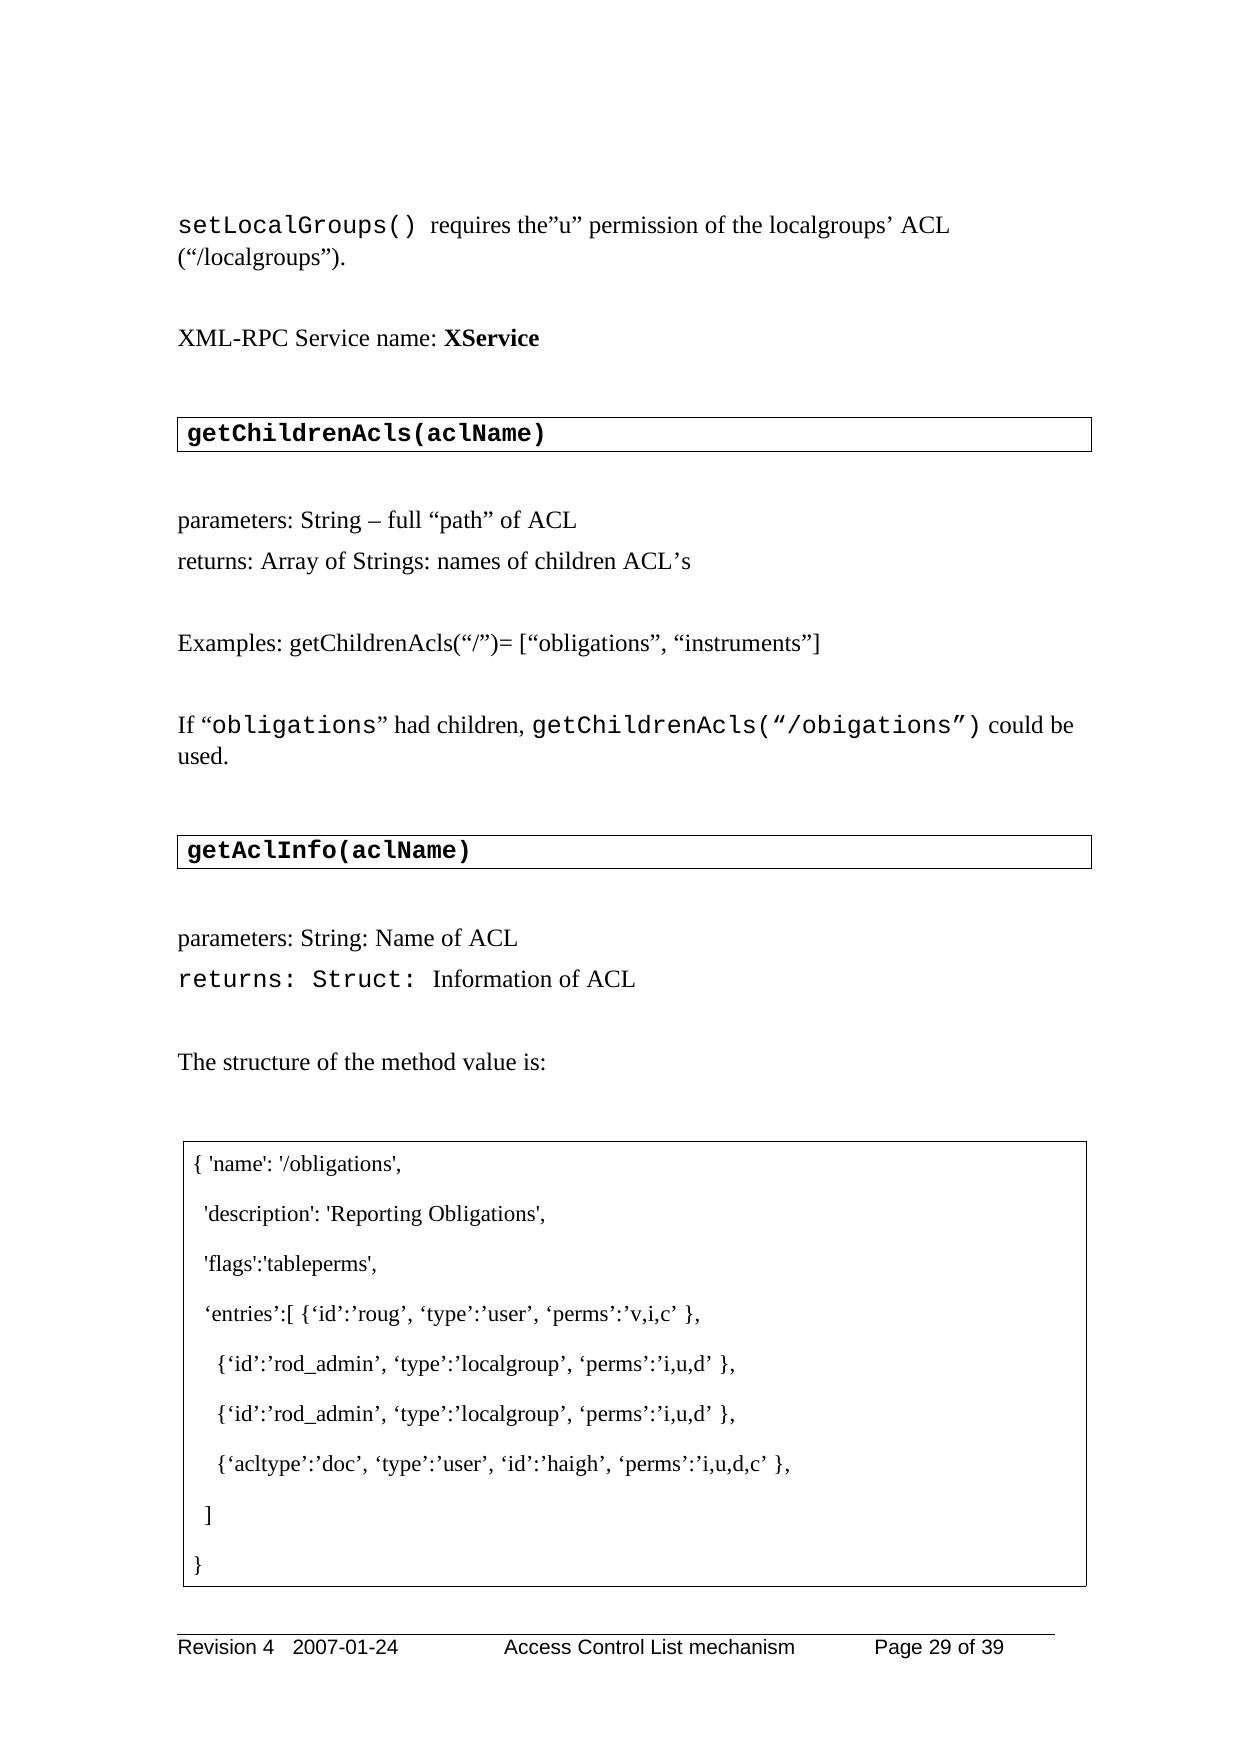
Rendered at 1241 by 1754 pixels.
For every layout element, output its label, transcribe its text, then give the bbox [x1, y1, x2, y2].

text } [184, 1542, 1086, 1586]
text 'flags':'tableperms', [184, 1241, 1086, 1276]
text ‘entries’:[ {‘id’:’roug’, ‘type’:’user’, ‘perms’:’v,i,c’ }, [184, 1291, 1086, 1327]
text parameters: String: Name of ACL [177, 923, 1092, 952]
text {‘id’:’rod_admin’, ‘type’:’localgroup’, ‘perms’:’i,u,d’ }, [184, 1341, 1086, 1377]
text Examples: getChildrenAcls(“/”)= [“obligations”, “instruments”] [177, 628, 1092, 657]
text getAclInfo(aclName) [178, 836, 1091, 868]
text ] [184, 1491, 1086, 1527]
text returns: Array of Strings: names of children ACL’s [177, 546, 1092, 575]
text {‘id’:’rod_admin’, ‘type’:’localgroup’, ‘perms’:’i,u,d’ }, [184, 1391, 1086, 1427]
text The structure of the method value is: [177, 1047, 1092, 1076]
text getChildrenAcls(aclName) [178, 418, 1091, 451]
text If “obligations” had children, getChildrenAcls(“/obigations”) could be used. [177, 709, 1092, 769]
text parameters: String – full “path” of ACL [177, 505, 1092, 534]
text returns: Struct: Information of ACL [177, 964, 1092, 995]
text {‘acltype’:’doc’, ‘type’:’user’, ‘id’:’haigh’, ‘perms’:’i,u,d,c’ }, [184, 1441, 1086, 1477]
text setLocalGroups() requires the”u” permission of the localgroups’ ACL (“/localgroups”). [177, 210, 1092, 270]
text 'description': 'Reporting Obligations', [184, 1191, 1086, 1226]
text XML-RPC Service name: XService [177, 323, 1092, 352]
text { 'name': '/obligations', [184, 1142, 1086, 1176]
